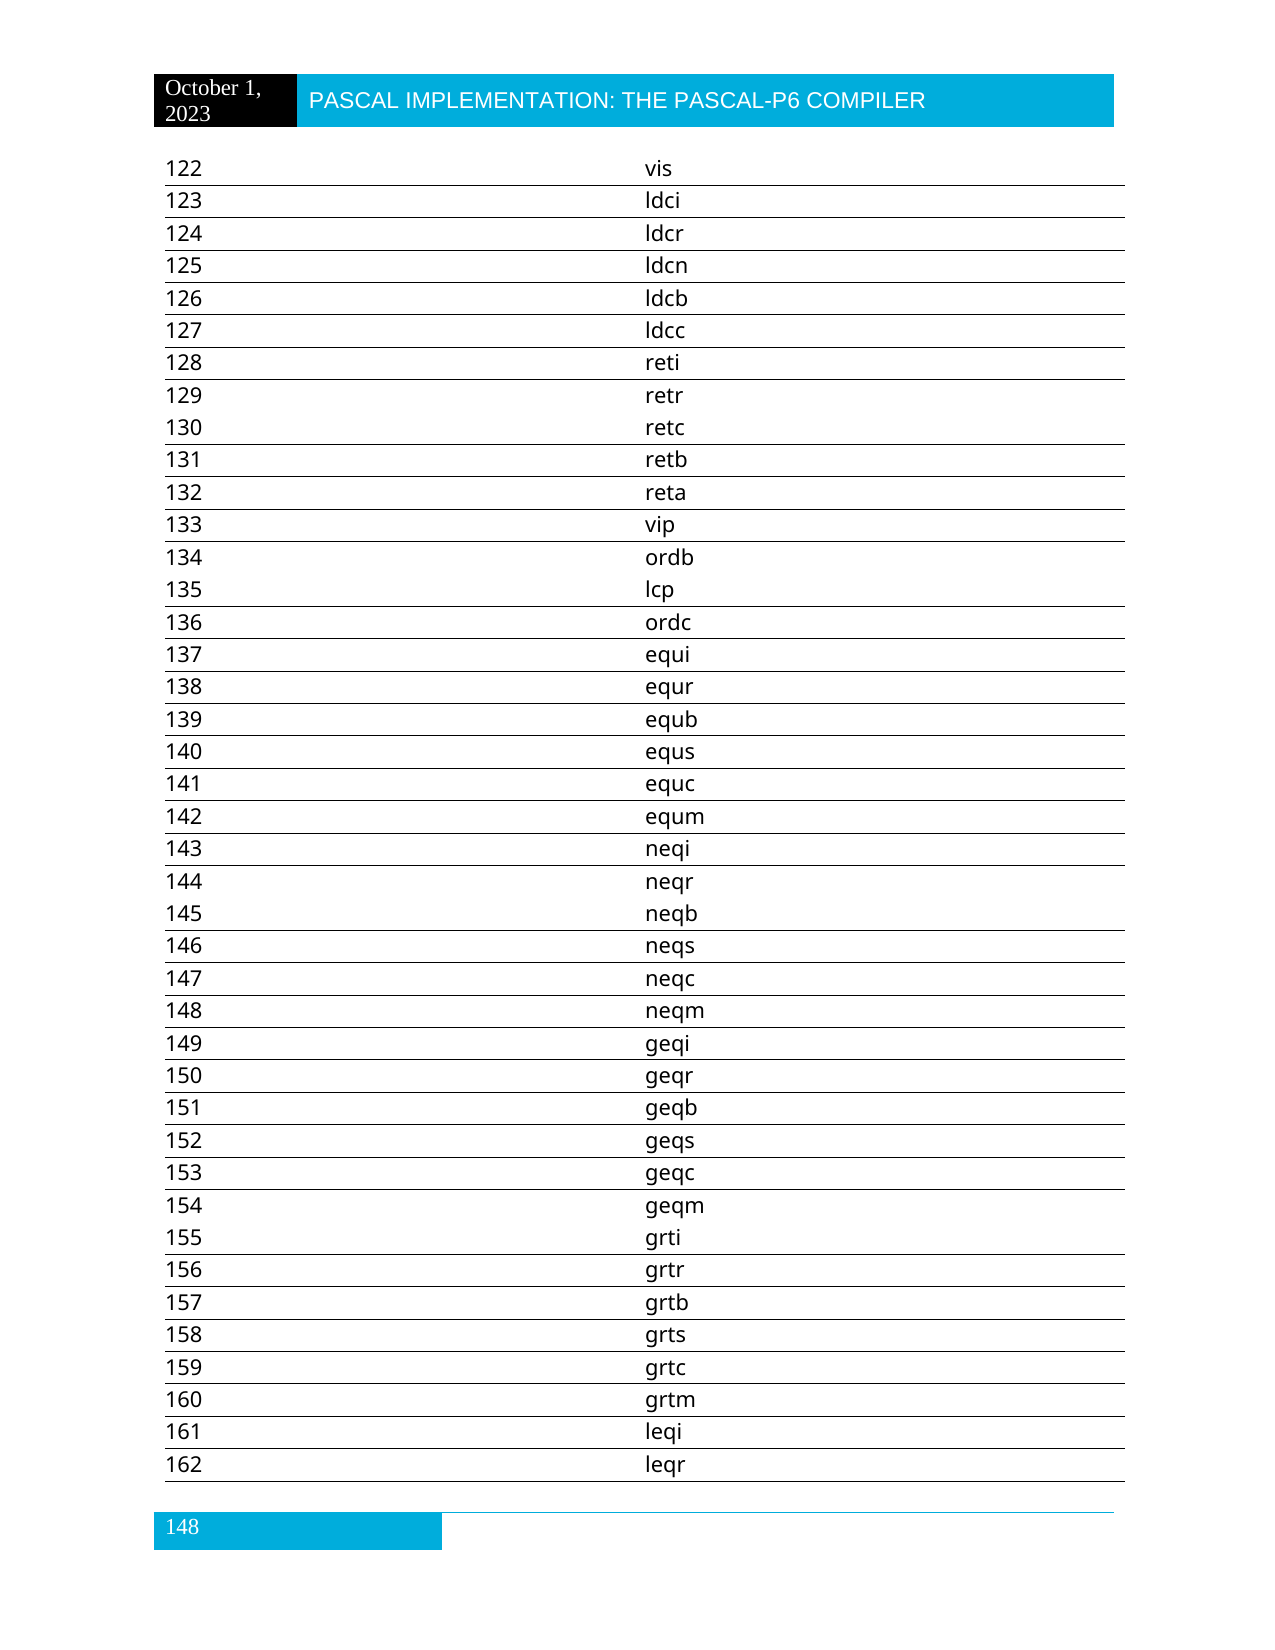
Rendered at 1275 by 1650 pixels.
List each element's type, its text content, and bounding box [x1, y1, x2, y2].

table_cell neqs [645, 931, 1125, 962]
table_cell retc [645, 412, 1125, 444]
table_cell neqb [645, 898, 1125, 930]
table_cell vip [645, 510, 1125, 541]
table_cell grtm [645, 1384, 1125, 1416]
table_cell 146 [165, 931, 645, 962]
table_cell 157 [165, 1287, 645, 1319]
table_cell 127 [165, 315, 645, 347]
table_cell 129 [165, 380, 645, 412]
table_cell leqi [645, 1417, 1125, 1448]
table_cell 123 [165, 186, 645, 217]
table_cell 161 [165, 1417, 645, 1448]
table_cell 125 [165, 251, 645, 282]
table_cell 158 [165, 1320, 645, 1351]
table_cell grtb [645, 1287, 1125, 1319]
table_cell retr [645, 380, 1125, 412]
table_cell equm [645, 801, 1125, 833]
table_cell 128 [165, 348, 645, 379]
table_cell 137 [165, 639, 645, 671]
table_cell neqr [645, 866, 1125, 898]
table_cell 141 [165, 769, 645, 800]
table_cell 122 [165, 153, 645, 185]
table_cell 142 [165, 801, 645, 833]
table_cell lcp [645, 574, 1125, 606]
table_cell 136 [165, 607, 645, 638]
table_cell ldci [645, 186, 1125, 217]
table_cell 152 [165, 1125, 645, 1157]
table_cell leqr [645, 1449, 1125, 1481]
table_cell 144 [165, 866, 645, 898]
table_cell geqs [645, 1125, 1125, 1157]
table_cell 131 [165, 445, 645, 476]
table_cell ldcb [645, 283, 1125, 314]
table_cell grtc [645, 1352, 1125, 1383]
table_cell equi [645, 639, 1125, 671]
table_cell 145 [165, 898, 645, 930]
table_cell geqm [645, 1190, 1125, 1222]
table_cell ldcr [645, 218, 1125, 250]
table_cell vis [645, 153, 1125, 185]
table_cell 132 [165, 477, 645, 509]
table_cell neqi [645, 834, 1125, 865]
table_cell equs [645, 736, 1125, 768]
table_cell 133 [165, 510, 645, 541]
table_cell geqi [645, 1028, 1125, 1059]
table_cell neqm [645, 996, 1125, 1027]
table_cell 150 [165, 1060, 645, 1092]
table_cell equb [645, 704, 1125, 735]
table_cell grtr [645, 1255, 1125, 1286]
table_cell neqc [645, 963, 1125, 995]
table_cell equr [645, 672, 1125, 703]
table_cell 134 [165, 542, 645, 574]
table_cell reti [645, 348, 1125, 379]
table_cell 135 [165, 574, 645, 606]
table_cell grti [645, 1222, 1125, 1254]
table_cell 162 [165, 1449, 645, 1481]
table_cell 126 [165, 283, 645, 314]
table_cell geqr [645, 1060, 1125, 1092]
table_cell 147 [165, 963, 645, 995]
table_cell grts [645, 1320, 1125, 1351]
table_cell 153 [165, 1158, 645, 1189]
table_cell 151 [165, 1093, 645, 1124]
table_cell retb [645, 445, 1125, 476]
table_cell 159 [165, 1352, 645, 1383]
table_cell 143 [165, 834, 645, 865]
table_cell geqc [645, 1158, 1125, 1189]
table_cell 124 [165, 218, 645, 250]
table_cell 130 [165, 412, 645, 444]
table_cell equc [645, 769, 1125, 800]
table_cell 149 [165, 1028, 645, 1059]
table_cell 155 [165, 1222, 645, 1254]
table_cell reta [645, 477, 1125, 509]
table_cell 156 [165, 1255, 645, 1286]
table_cell 154 [165, 1190, 645, 1222]
table_cell 148 [165, 996, 645, 1027]
table_cell 139 [165, 704, 645, 735]
table_cell ordb [645, 542, 1125, 574]
table_cell 140 [165, 736, 645, 768]
table_cell ldcc [645, 315, 1125, 347]
table_cell 160 [165, 1384, 645, 1416]
table_cell ldcn [645, 251, 1125, 282]
table_cell 138 [165, 672, 645, 703]
table_cell geqb [645, 1093, 1125, 1124]
table_cell ordc [645, 607, 1125, 638]
